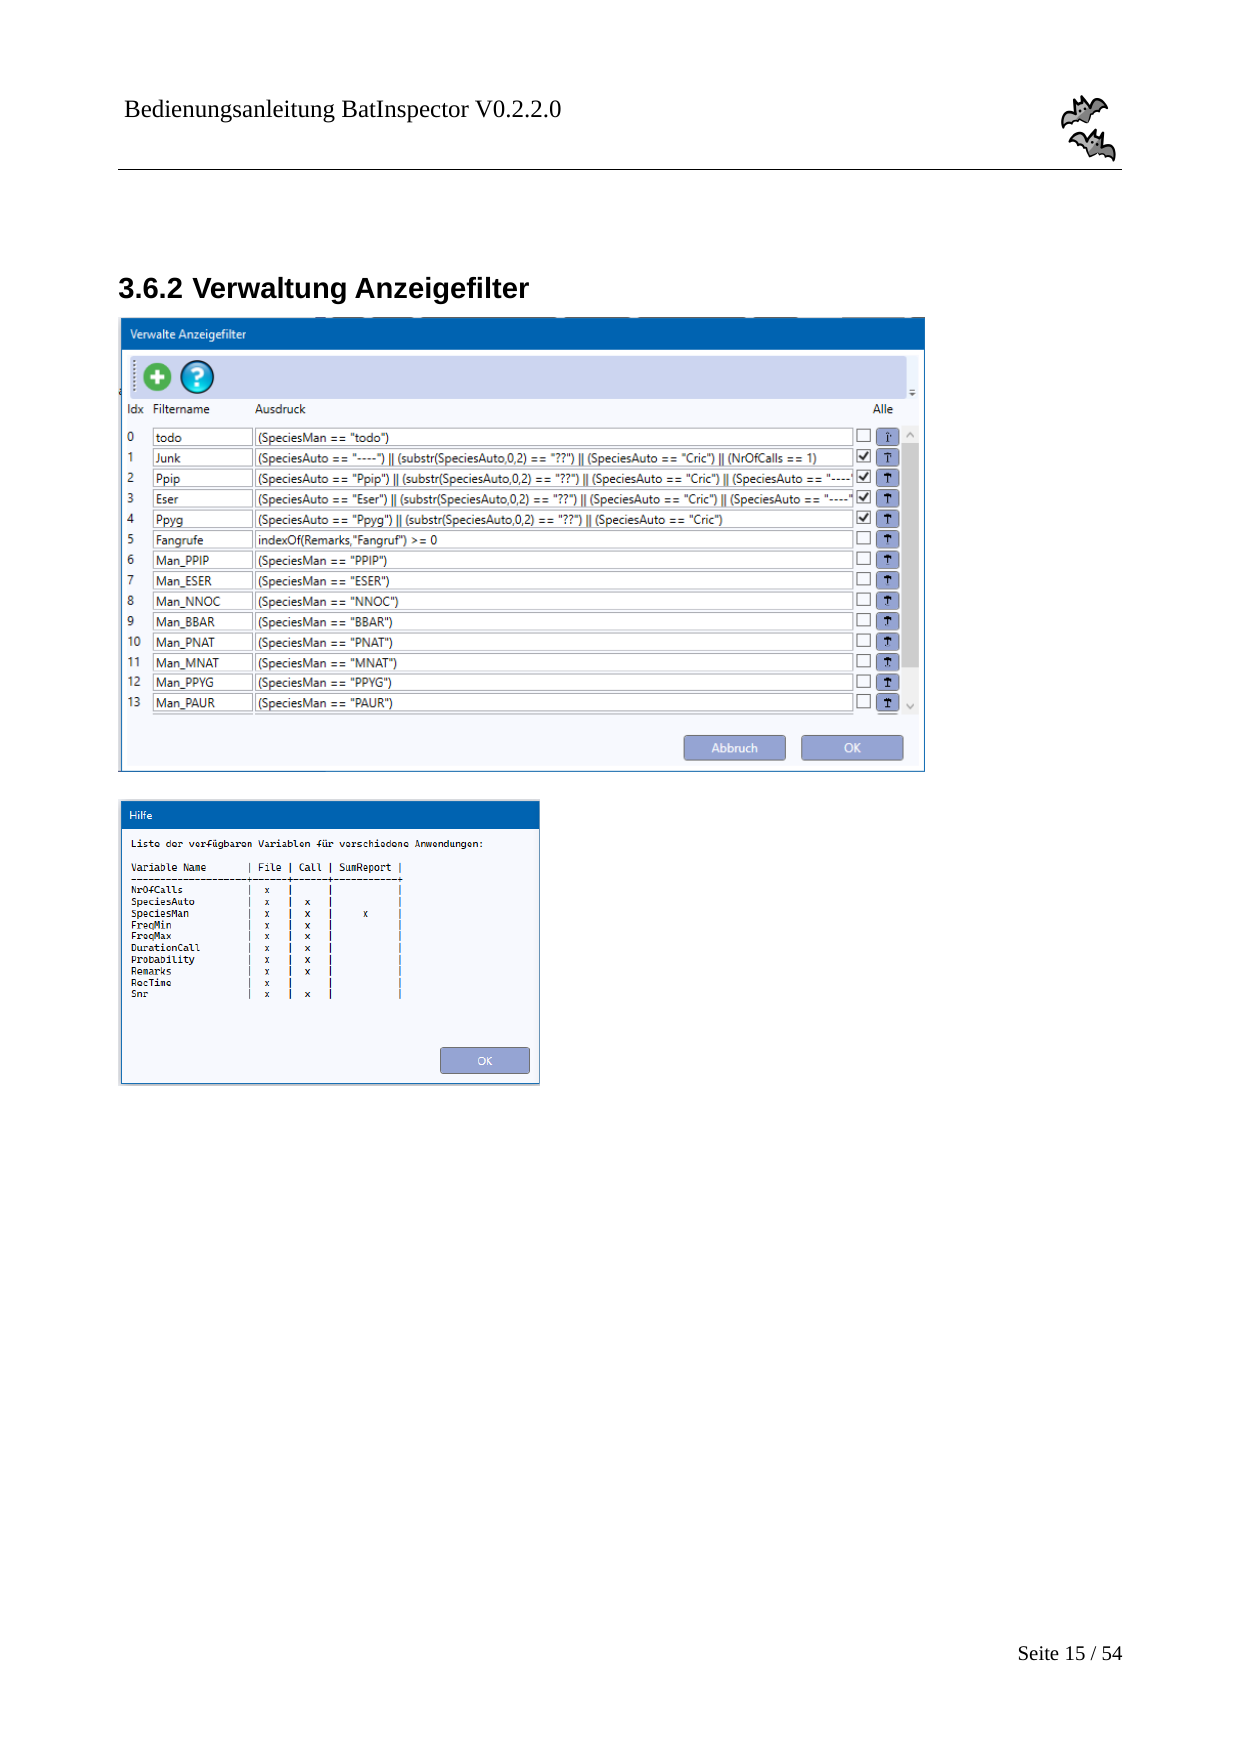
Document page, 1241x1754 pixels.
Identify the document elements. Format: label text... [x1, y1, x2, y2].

picture [1057, 95, 1120, 162]
picture [118, 317, 925, 772]
picture [118, 799, 540, 1086]
subtitle Verwaltung Anzeigefilter [118, 272, 1122, 305]
